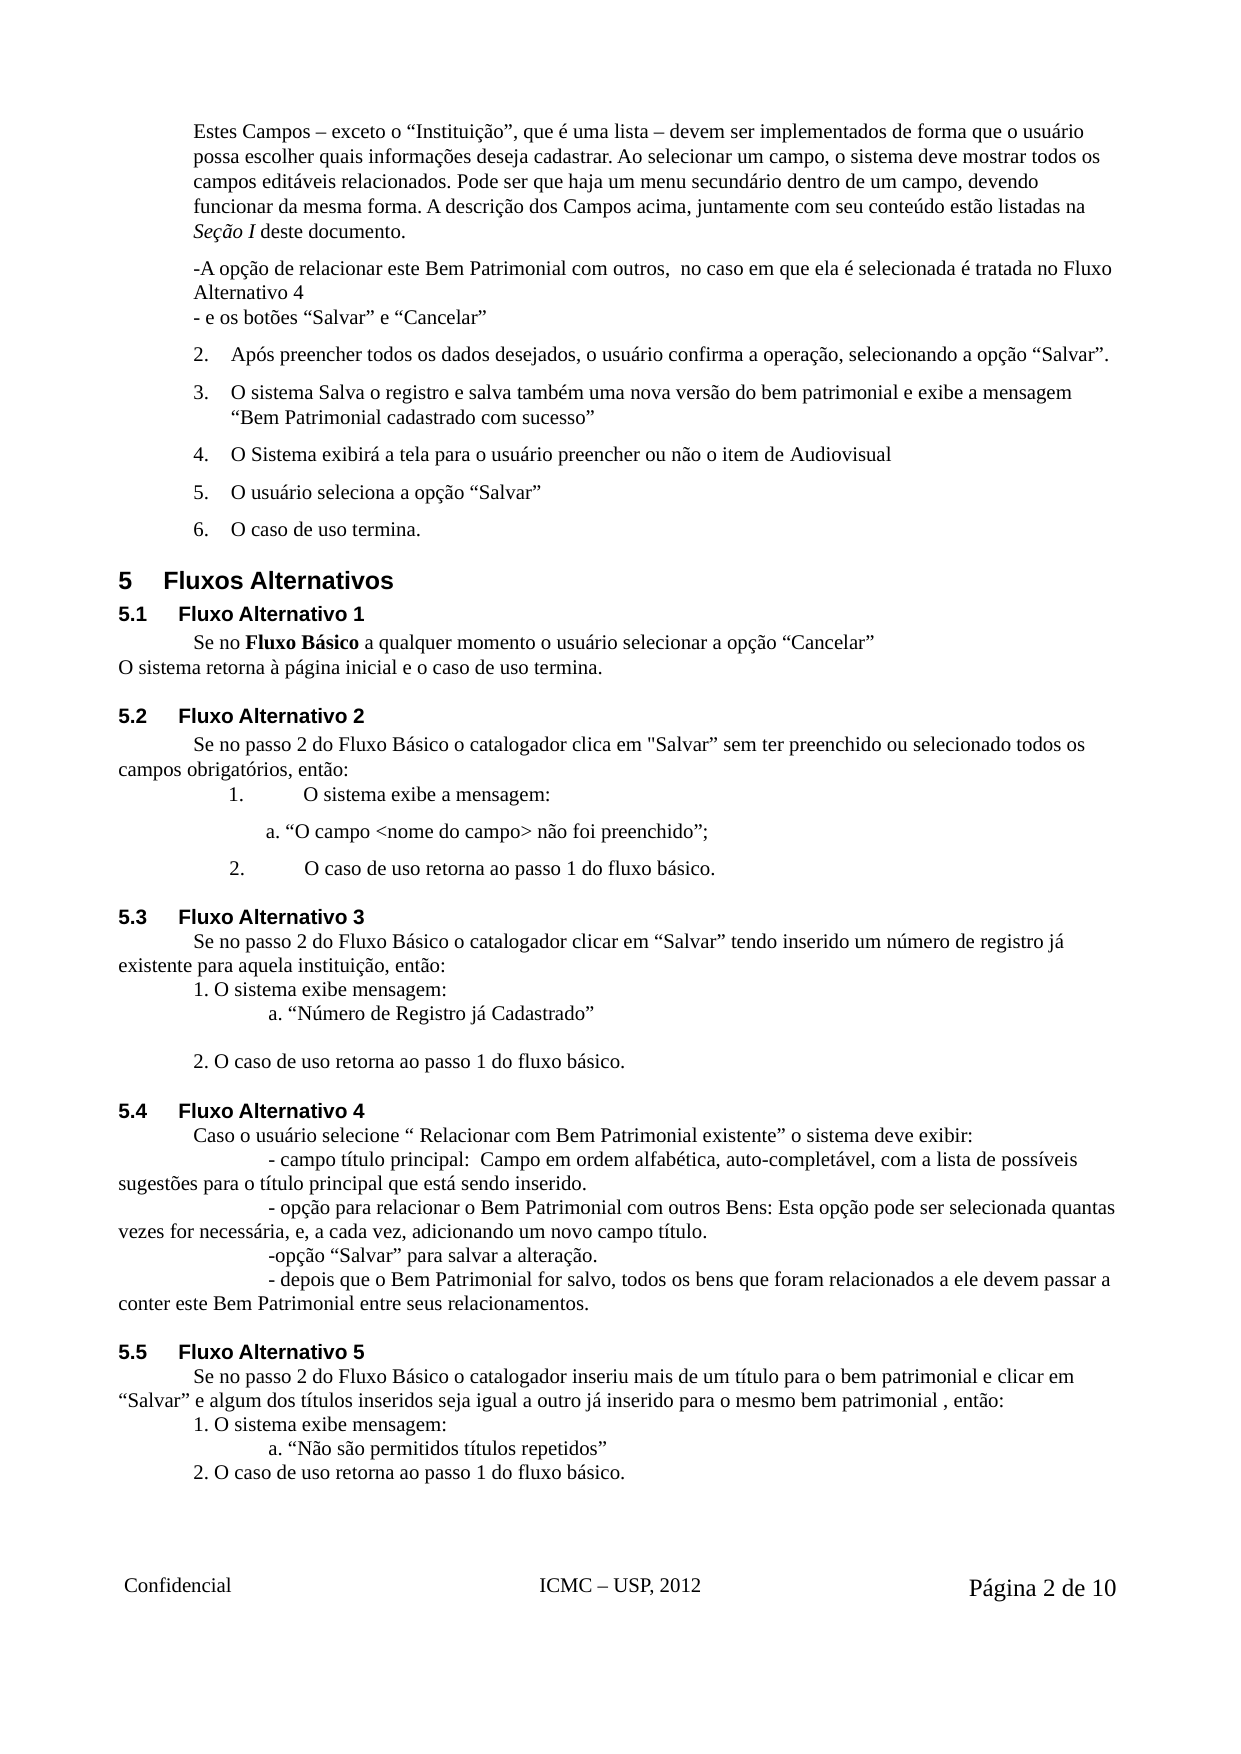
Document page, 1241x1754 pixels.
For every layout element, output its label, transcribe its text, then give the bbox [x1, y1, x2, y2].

text Se no passo 2 do Fluxo Básico o catalogador clica em "Salvar” sem ter preenchido ou selecionado todos os campos obrigatórios, então: [118, 728, 1122, 781]
text Caso o usuário selecione “ Relacionar com Bem Patrimonial existente” o sistema deve exibir: [118, 1122, 1122, 1147]
text Se no Fluxo Básico a qualquer momento o usuário selecionar a opção “Cancelar” [118, 626, 1122, 655]
subtitle Fluxo Alternativo 1 [118, 601, 1122, 626]
text O sistema retorna à página inicial e o caso de uso termina. [118, 655, 1122, 679]
text a. “Não são permitidos títulos repetidos” [118, 1436, 1122, 1460]
text 2. O caso de uso retorna ao passo 1 do fluxo básico. [118, 1460, 1122, 1484]
list O sistema Salva o registro e salva também uma nova versão do bem patrimonial e exibe a mensagem “Bem Patrimonial cadastrado com sucesso” [193, 379, 1122, 429]
text -opção “Salvar” para salvar a alteração. [118, 1243, 1122, 1267]
text 2. O caso de uso retorna ao passo 1 do fluxo básico. [118, 1049, 1122, 1073]
subtitle Fluxos Alternativos [118, 566, 1122, 595]
text 1. O sistema exibe mensagem: [118, 1412, 1122, 1436]
subtitle Fluxo Alternativo 4 [118, 1097, 1122, 1122]
list O usuário seleciona a opção “Salvar” [193, 479, 1122, 504]
text -A opção de relacionar este Bem Patrimonial com outros, no caso em que ela é selecionada é tratada no Fluxo Alternativo 4 [193, 256, 1122, 304]
text 1. O sistema exibe mensagem: [118, 977, 1122, 1001]
text Se no passo 2 do Fluxo Básico o catalogador inseriu mais de um título para o bem patrimonial e clicar em “Salvar” e algum dos títulos inseridos seja igual a outro já inserido para o mesmo bem patrimonial , então: [118, 1364, 1122, 1412]
list O Sistema exibirá a tela para o usuário preencher ou não o item de Audiovisual [193, 441, 1122, 466]
text a. “O campo <nome do campo> não foi preenchido”; [192, 818, 1122, 843]
list O caso de uso termina. [193, 516, 1122, 541]
subtitle Fluxo Alternativo 2 [118, 703, 1122, 728]
list Após preencher todos os dados desejados, o usuário confirma a operação, selecionando a opção “Salvar”. [193, 341, 1122, 366]
text - campo título principal: Campo em ordem alfabética, auto-completável, com a lista de possíveis sugestões para o título principal que está sendo inserido. [118, 1147, 1122, 1195]
text Se no passo 2 do Fluxo Básico o catalogador clicar em “Salvar” tendo inserido um número de registro já existente para aquela instituição, então: [118, 929, 1122, 977]
text - depois que o Bem Patrimonial for salvo, todos os bens que foram relacionados a ele devem passar a conter este Bem Patrimonial entre seus relacionamentos. [118, 1267, 1122, 1315]
text 1. O sistema exibe a mensagem: [223, 781, 1122, 806]
subtitle Fluxo Alternativo 3 [118, 904, 1122, 929]
text Estes Campos – exceto o “Instituição”, que é uma lista – devem ser implementados de forma que o usuário possa escolher quais informações deseja cadastrar. Ao selecionar um campo, o sistema deve mostrar todos os campos editáveis relacionados. Pode ser que haja um menu secundário dentro de um campo, devendo funcionar da mesma forma. A descrição dos Campos acima, juntamente com seu conteúdo estão listadas na Seção I deste documento. [193, 118, 1122, 243]
text a. “Número de Registro já Cadastrado” [118, 1001, 1122, 1025]
text - e os botões “Salvar” e “Cancelar” [193, 304, 1122, 329]
subtitle Fluxo Alternativo 5 [118, 1339, 1122, 1364]
list O caso de uso retorna ao passo 1 do fluxo básico. [229, 856, 1122, 880]
text - opção para relacionar o Bem Patrimonial com outros Bens: Esta opção pode ser selecionada quantas vezes for necessária, e, a cada vez, adicionando um novo campo título. [118, 1195, 1122, 1243]
